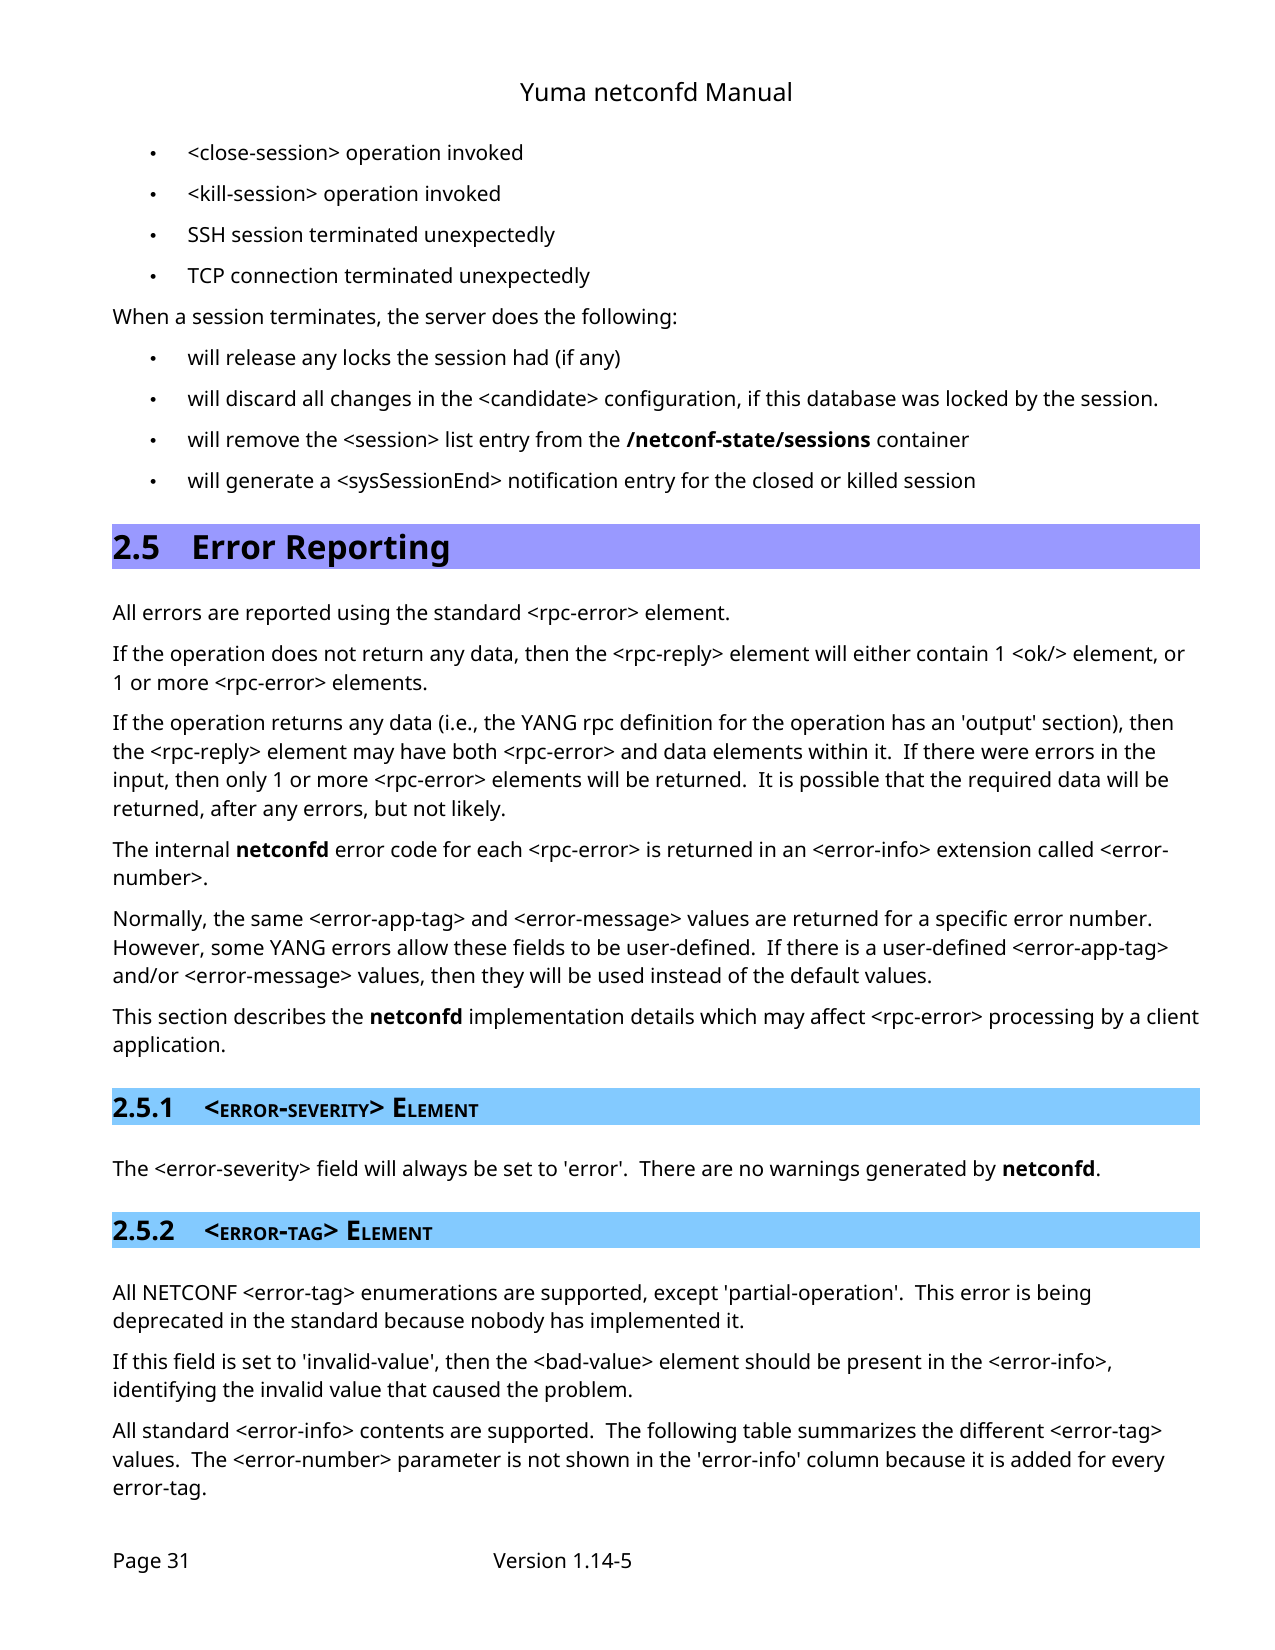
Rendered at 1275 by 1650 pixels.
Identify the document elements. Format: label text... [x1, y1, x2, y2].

list will discard all changes in the <candidate> configuration, if this database was locked by the session. [150, 384, 1200, 413]
subtitle <error-tag> Element [112, 1212, 1200, 1248]
list TCP connection terminated unexpectedly [150, 261, 1200, 290]
text If the operation returns any data (i.e., the YANG rpc definition for the operation has an 'output' section), then the <rpc-reply> element may have both <rpc-error> and data elements within it. If there were errors in the input, then only 1 or more <rpc-error> elements will be returned. It is possible that the required data will be returned, after any errors, but not likely. [112, 708, 1200, 822]
text Normally, the same <error-app-tag> and <error-message> values are returned for a specific error number. However, some YANG errors allow these fields to be user-defined. If there is a user-defined <error-app-tag> and/or <error-message> values, then they will be used instead of the default values. [112, 904, 1200, 989]
list will generate a <sysSessionEnd> notification entry for the closed or killed session [150, 466, 1200, 494]
text All NETCONF <error-tag> enumerations are supported, except 'partial-operation'. This error is being deprecated in the standard because nobody has implemented it. [112, 1278, 1200, 1334]
text The <error-severity> field will always be set to 'error'. There are no warnings generated by netconfd. [112, 1154, 1200, 1182]
list <kill-session> operation invoked [150, 179, 1200, 208]
text The internal netconfd error code for each <rpc-error> is returned in an <error-info> extension called <error-number>. [112, 835, 1200, 892]
text All errors are reported using the standard <rpc-error> element. [112, 598, 1200, 627]
list will release any locks the session had (if any) [150, 343, 1200, 372]
text If this field is set to 'invalid-value', then the <bad-value> element should be present in the <error-info>, identifying the invalid value that caused the problem. [112, 1347, 1200, 1404]
text This section describes the netconfd implementation details which may affect <rpc-error> processing by a client application. [112, 1002, 1200, 1059]
list will remove the <session> list entry from the /netconf-state/sessions container [150, 425, 1200, 453]
subtitle Error Reporting [112, 524, 1200, 569]
subtitle <error-severity> Element [112, 1088, 1200, 1125]
text When a session terminates, the server does the following: [112, 302, 1200, 331]
list <close-session> operation invoked [150, 138, 1200, 167]
text If the operation does not return any data, then the <rpc-reply> element will either contain 1 <ok/> element, or 1 or more <rpc-error> elements. [112, 639, 1200, 696]
list SSH session terminated unexpectedly [150, 220, 1200, 249]
text All standard <error-info> contents are supported. The following table summarizes the different <error-tag> values. The <error-number> parameter is not shown in the 'error-info' column because it is added for every error-tag. [112, 1416, 1200, 1502]
